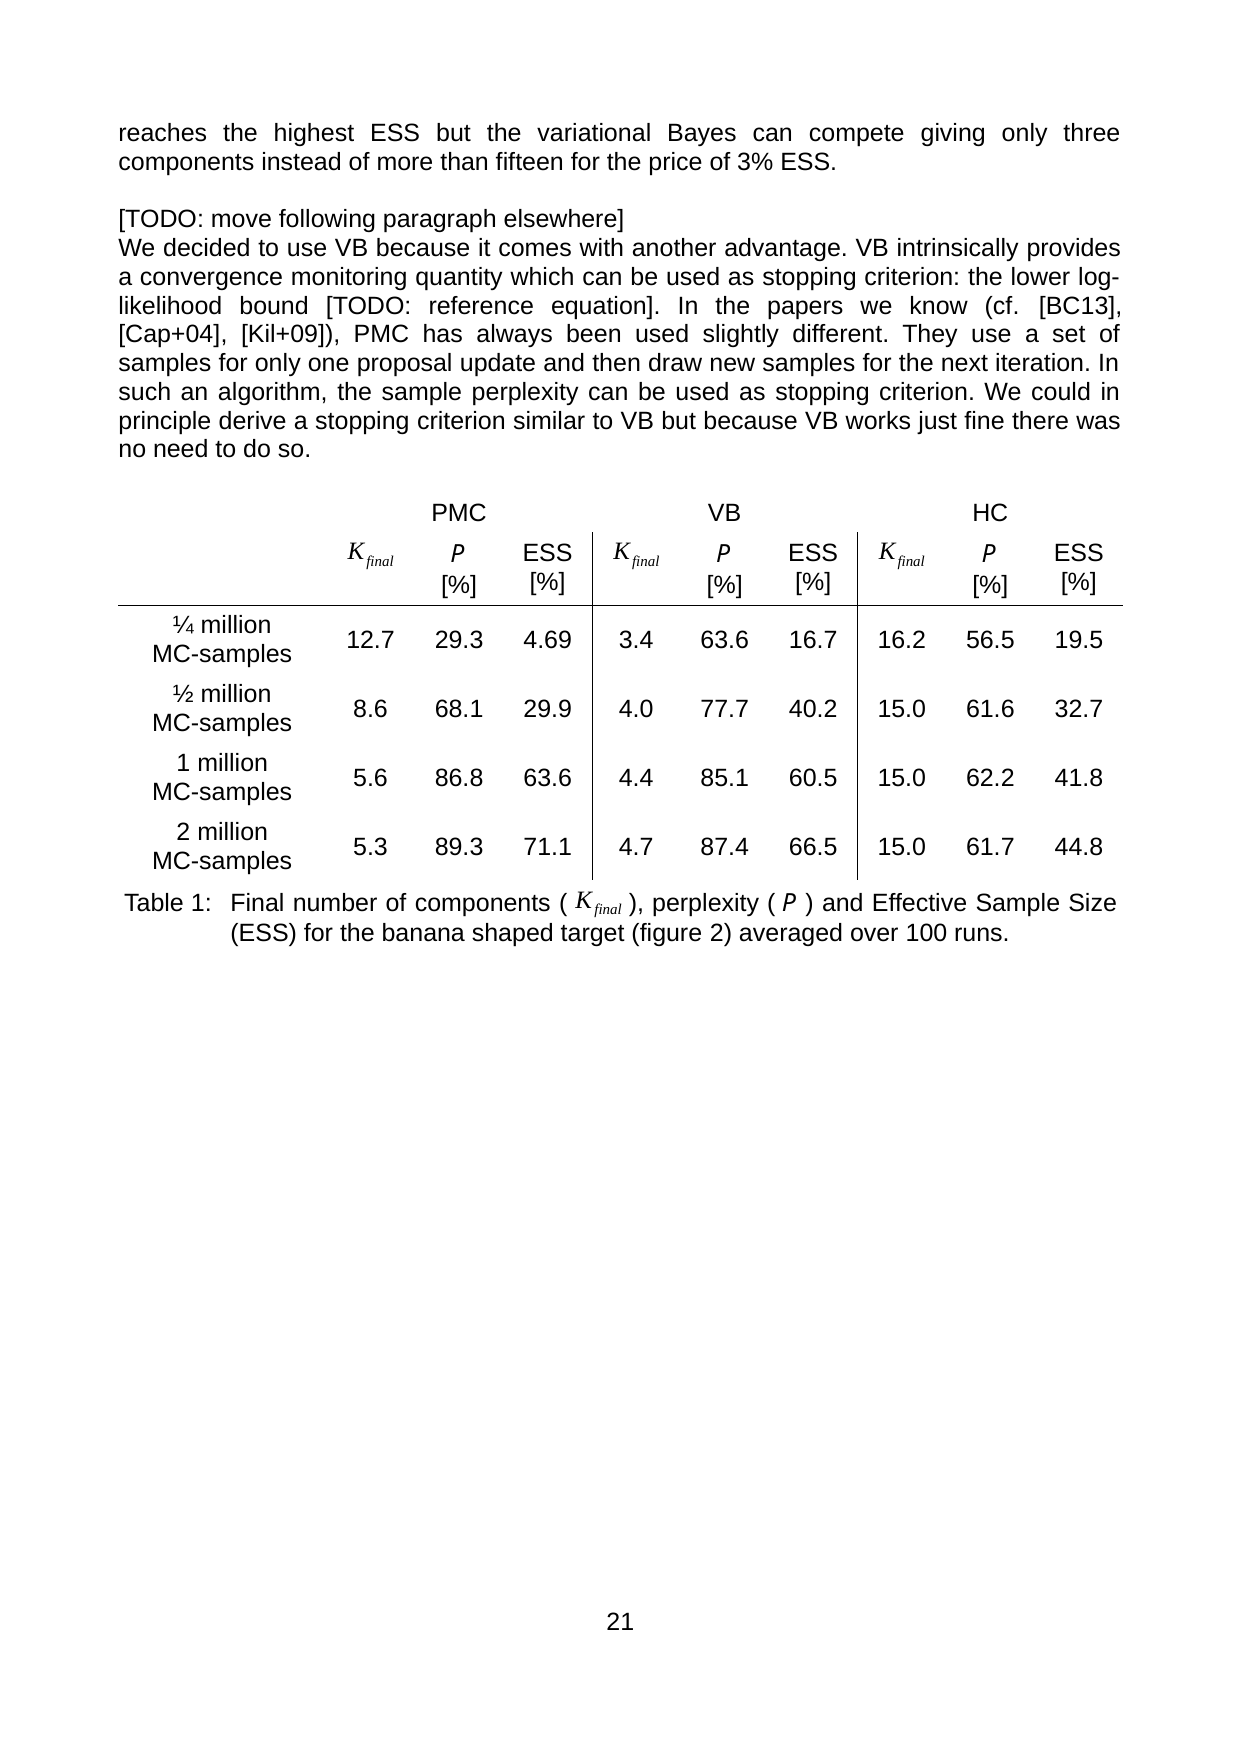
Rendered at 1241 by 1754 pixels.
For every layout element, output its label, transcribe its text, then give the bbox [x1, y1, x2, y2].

table_cell [%] [680, 532, 769, 604]
table_cell 61.7 [946, 811, 1034, 880]
table_header PMC [326, 492, 592, 532]
table_cell 63.6 [680, 606, 769, 673]
table_cell 60.5 [769, 743, 857, 811]
table_cell 86.8 [415, 743, 503, 811]
table_cell 3.4 [593, 606, 680, 673]
text reaches the highest ESS but the variational Bayes can compete giving only three components instead of more than fifteen for the price of 3% ESS. [118, 118, 1122, 176]
table_cell 15.0 [858, 674, 946, 742]
table_cell 62.2 [946, 743, 1034, 811]
table_cell [%] [415, 532, 503, 604]
table_cell 66.5 [769, 811, 857, 880]
table_cell 19.5 [1034, 606, 1123, 673]
text We decided to use VB because it comes with another advantage. VB intrinsically provides a convergence monitoring quantity which can be used as stopping criterion: the lower log-likelihood bound [TODO: reference equation]. In the papers we know (cf. [BC13], [Cap+04], [Kil+09]), PMC has always been used slightly different. They use a set of samples for only one proposal update and then draw new samples for the next iteration. In such an algorithm, the sample perplexity can be used as stopping criterion. We could in principle derive a stopping criterion similar to VB but because VB works just fine there was no need to do so. [118, 233, 1122, 463]
table_cell ESS [%] [503, 532, 592, 604]
table_cell [593, 532, 680, 604]
table_cell 5.3 [326, 811, 414, 880]
table_cell 89.3 [415, 811, 503, 880]
table_cell 85.1 [680, 743, 769, 811]
text [TODO: move following paragraph elsewhere] [118, 204, 1122, 233]
table_cell 71.1 [503, 811, 592, 880]
table_cell ESS [%] [769, 532, 857, 604]
table_header [118, 492, 326, 532]
table_cell 4.69 [503, 606, 592, 673]
table_header VB [592, 492, 857, 532]
table_cell 41.8 [1034, 743, 1123, 811]
table_cell 4.7 [593, 811, 680, 880]
table_cell 63.6 [503, 743, 592, 811]
table_cell [118, 532, 326, 604]
table_cell 15.0 [858, 811, 946, 880]
table_cell 29.9 [503, 674, 592, 742]
table_cell [326, 532, 414, 604]
table_cell 32.7 [1034, 674, 1123, 742]
table_cell 1 million MC-samples [118, 743, 326, 811]
table_cell 5.6 [326, 743, 414, 811]
table_cell ESS [%] [1034, 532, 1123, 604]
table_header HC [857, 492, 1123, 532]
table_cell 77.7 [680, 674, 769, 742]
table_cell 56.5 [946, 606, 1034, 673]
table_cell 15.0 [858, 743, 946, 811]
table_cell ¼ million MC-samples [118, 606, 326, 673]
table_cell 29.3 [415, 606, 503, 673]
table_cell 40.2 [769, 674, 857, 742]
table_cell 61.6 [946, 674, 1034, 742]
table_cell 4.0 [593, 674, 680, 742]
table_cell 44.8 [1034, 811, 1123, 880]
table_cell ½ million MC-samples [118, 674, 326, 742]
table_cell Table 1: Final number of components (), perplexity () and Effective Sample Size (ESS) for the banana shaped target (figure 2) averaged over 100 runs. [118, 880, 1123, 1012]
table_cell 68.1 [415, 674, 503, 742]
table_cell 16.7 [769, 606, 857, 673]
table_cell 12.7 [326, 606, 414, 673]
table_cell 16.2 [858, 606, 946, 673]
table_cell 4.4 [593, 743, 680, 811]
table_cell 8.6 [326, 674, 414, 742]
table_cell [%] [946, 532, 1034, 604]
table_cell [858, 532, 946, 604]
table_cell 87.4 [680, 811, 769, 880]
table_cell 2 million MC-samples [118, 811, 326, 880]
